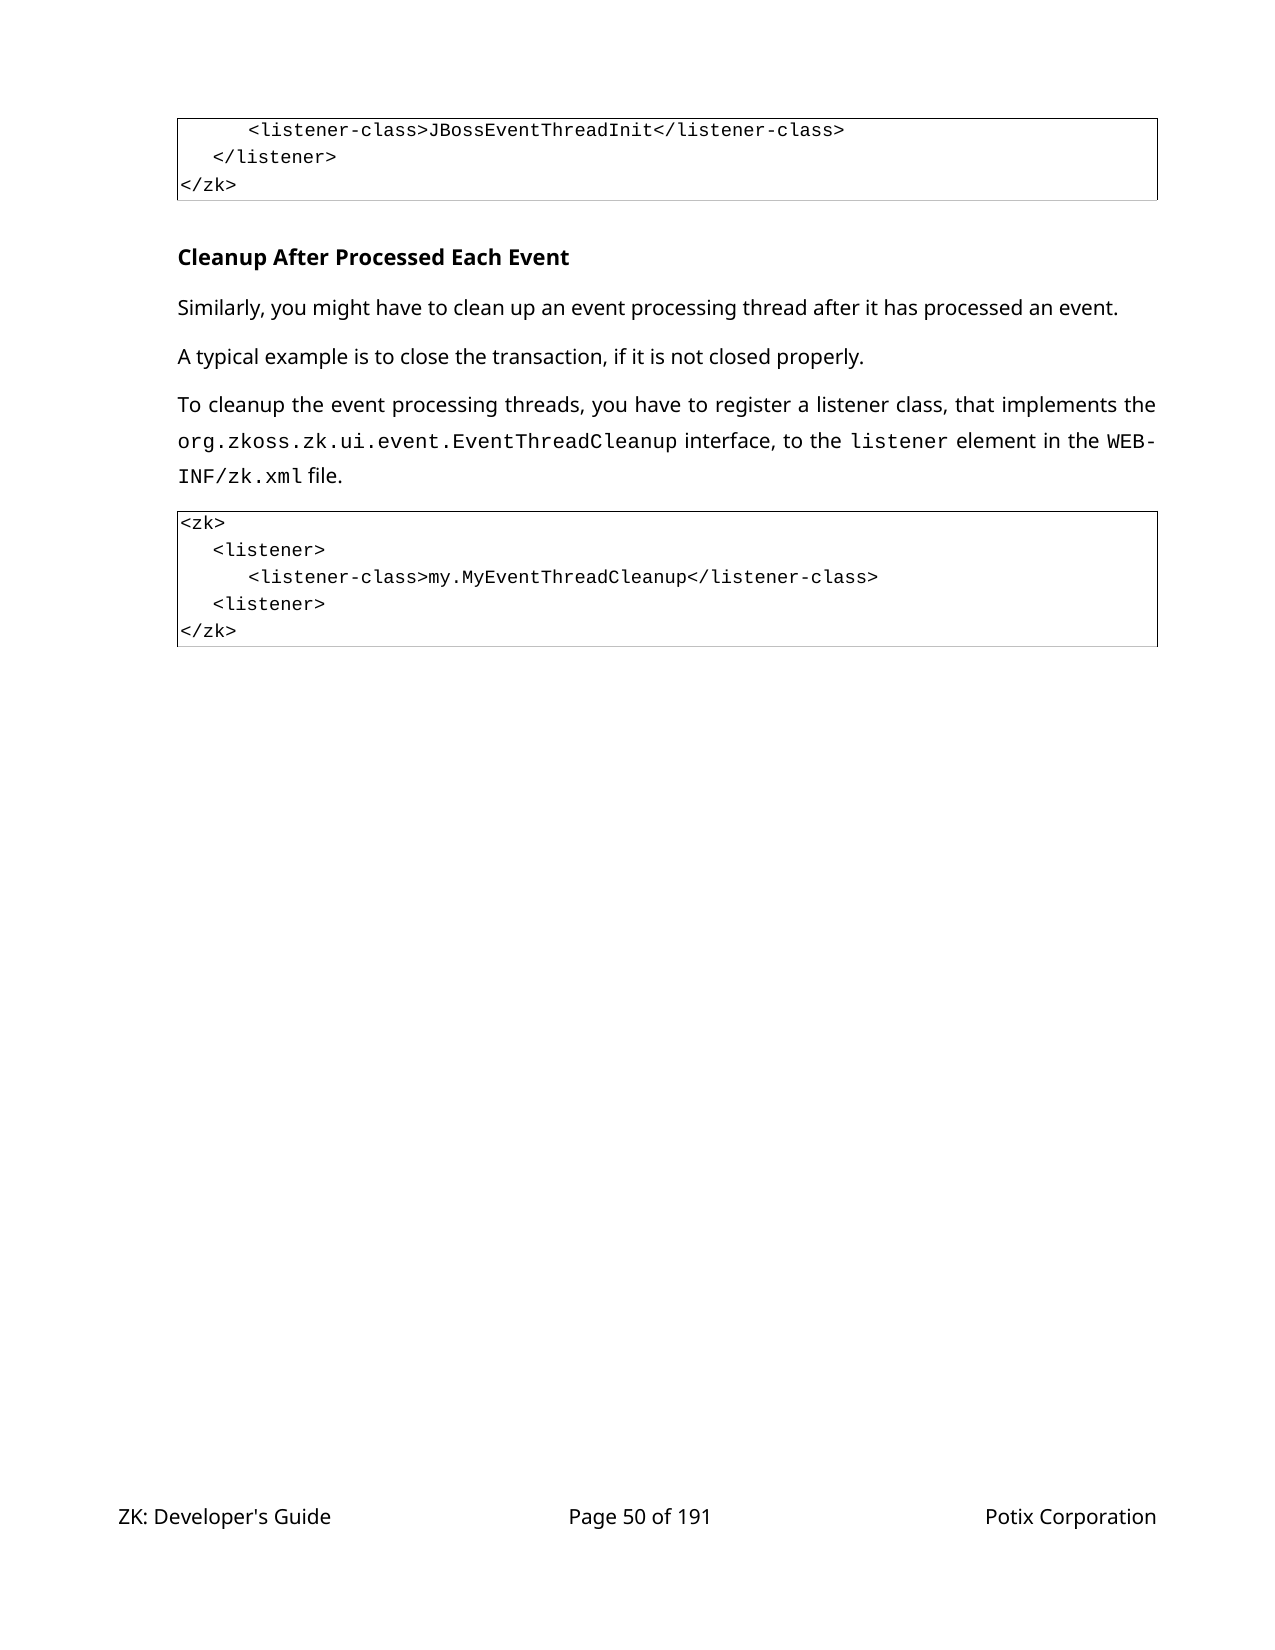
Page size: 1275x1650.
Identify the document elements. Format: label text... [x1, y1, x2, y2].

text A typical example is to close the transaction, if it is not closed properly. [177, 342, 1157, 370]
text <listener-class>JBossEventThreadInit</listener-class> [178, 119, 1157, 142]
text </listener> [178, 145, 1157, 169]
subtitle Cleanup After Processed Each Event [177, 242, 1157, 272]
text <zk> [178, 512, 1157, 535]
text <listener-class>my.MyEventThreadCleanup</listener-class> [178, 565, 1157, 589]
text </zk> [178, 172, 1157, 200]
text To cleanup the event processing threads, you have to register a listener class, that implements the org.zkoss.zk.ui.event.EventThreadCleanup interface, to the listener element in the WEB-INF/zk.xml file. [177, 391, 1157, 490]
text </zk> [178, 619, 1157, 646]
text <listener> [178, 538, 1157, 562]
text Similarly, you might have to clean up an event processing thread after it has processed an event. [177, 293, 1157, 321]
text <listener> [178, 592, 1157, 616]
